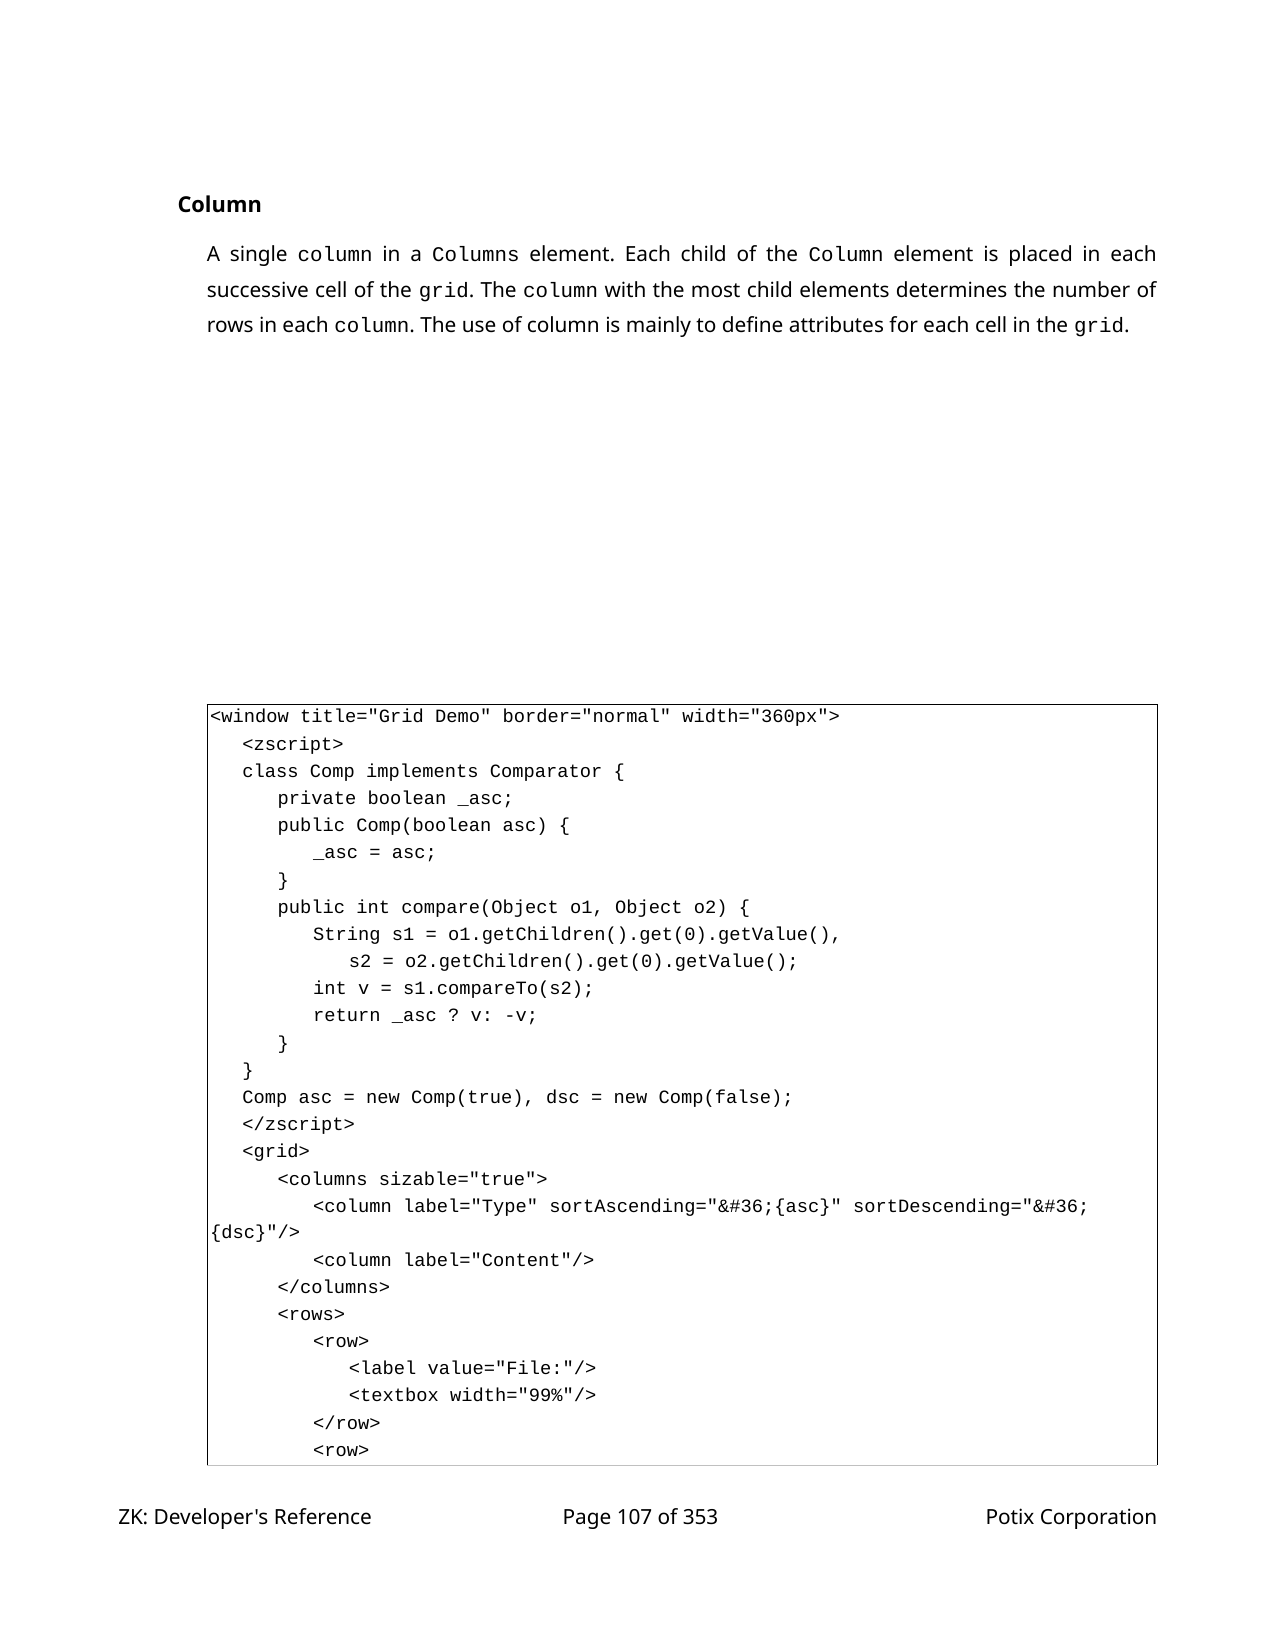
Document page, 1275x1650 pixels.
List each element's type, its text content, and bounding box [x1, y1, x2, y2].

text <row> [208, 1329, 1157, 1353]
text </zscript> [208, 1112, 1157, 1136]
text s2 = o2.getChildren().get(0).getValue(); [208, 949, 1157, 973]
text <columns sizable="true"> [208, 1166, 1157, 1191]
text public Comp(boolean asc) { [208, 813, 1157, 837]
text } [208, 1031, 1157, 1055]
text } [208, 1058, 1157, 1082]
text Comp asc = new Comp(true), dsc = new Comp(false); [208, 1085, 1157, 1109]
text _asc = asc; [208, 840, 1157, 864]
text public int compare(Object o1, Object o2) { [208, 894, 1157, 919]
text </row> [208, 1411, 1157, 1435]
subtitle Column [177, 189, 1157, 219]
text <window title="Grid Demo" border="normal" width="360px"> [208, 705, 1157, 728]
text <rows> [208, 1302, 1157, 1326]
text String s1 = o1.getChildren().get(0).getValue(), [208, 922, 1157, 946]
text return _asc ? v: -v; [208, 1003, 1157, 1028]
text class Comp implements Comparator { [208, 759, 1157, 783]
text int v = s1.compareTo(s2); [208, 976, 1157, 1000]
text <row> [208, 1438, 1157, 1465]
text private boolean _asc; [208, 786, 1157, 810]
text <label value="File:"/> [208, 1356, 1157, 1380]
text <column label="Type" sortAscending="&#36;{asc}" sortDescending="&#36;{dsc}"/> [208, 1194, 1157, 1244]
text A single column in a Columns element. Each child of the Column element is placed in each successive cell of the grid. The column with the most child elements determines the number of rows in each column. The use of column is mainly to define attributes for each cell in the grid. [207, 239, 1157, 339]
text <column label="Content"/> [208, 1247, 1157, 1272]
text <textbox width="99%"/> [208, 1383, 1157, 1408]
text <grid> [208, 1139, 1157, 1163]
text </columns> [208, 1274, 1157, 1299]
text } [208, 867, 1157, 892]
text <zscript> [208, 731, 1157, 756]
